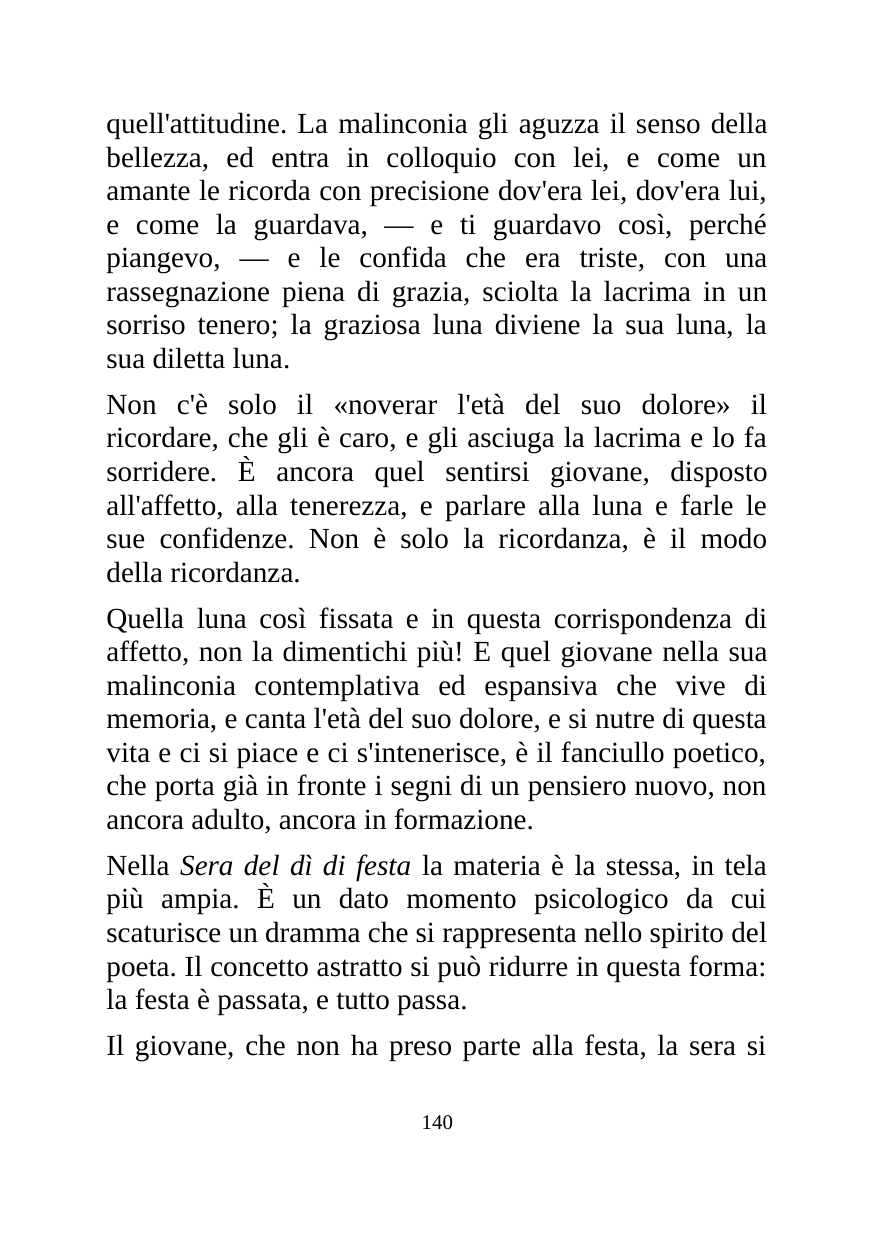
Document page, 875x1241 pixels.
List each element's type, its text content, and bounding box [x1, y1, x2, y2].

text Quella luna così fissata e in questa corrispondenza di affetto, non la dimentichi più! E quel giovane nella sua malinconia contemplativa ed espansiva che vive di memoria, e canta l'età del suo dolore, e si nutre di questa vita e ci si piace e ci s'intenerisce, è il fanciullo poetico, che porta già in fronte i segni di un pensiero nuovo, non ancora adulto, ancora in formazione. [106, 601, 768, 836]
text Il giovane, che non ha preso parte alla festa, la sera si [106, 1028, 768, 1062]
text quell'attitudine. La malinconia gli aguzza il senso della bellezza, ed entra in colloquio con lei, e come un amante le ricorda con precisione dov'era lei, dov'era lui, e come la guardava, — e ti guardavo così, perché piangevo, — e le confida che era triste, con una rassegnazione piena di grazia, sciolta la lacrima in un sorriso tenero; la graziosa luna diviene la sua luna, la sua diletta luna. [106, 106, 768, 374]
text Non c'è solo il «noverar l'età del suo dolore» il ricordare, che gli è caro, e gli asciuga la lacrima e lo fa sorridere. È ancora quel sentirsi giovane, disposto all'affetto, alla tenerezza, e parlare alla luna e farle le sue confidenze. Non è solo la ricordanza, è il modo della ricordanza. [106, 387, 768, 588]
text Nella Sera del dì di festa la materia è la stessa, in tela più ampia. È un dato momento psicologico da cui scaturisce un dramma che si rappresenta nello spirito del poeta. Il concetto astratto si può ridurre in questa forma: la festa è passata, e tutto passa. [106, 848, 768, 1016]
